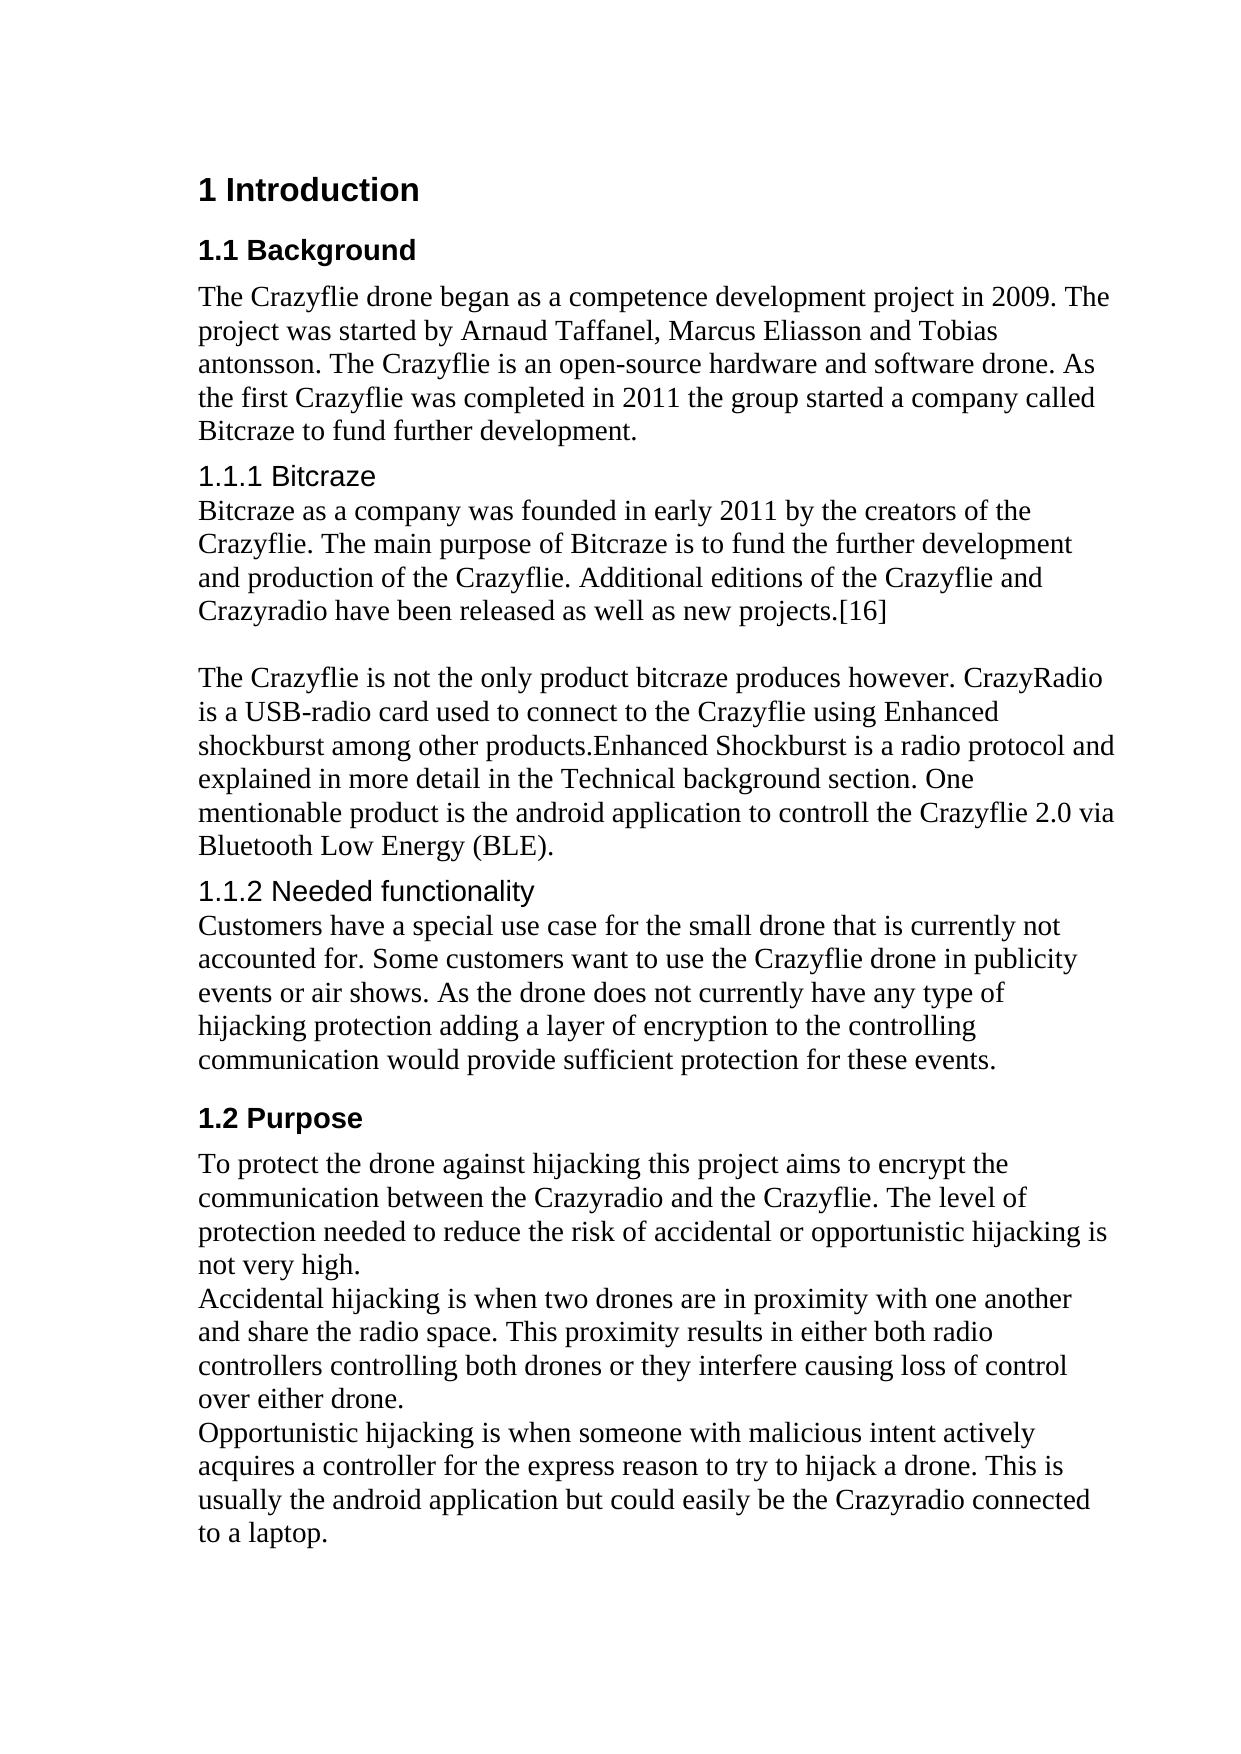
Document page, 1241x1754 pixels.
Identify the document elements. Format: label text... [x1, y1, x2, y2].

text To protect the drone against hijacking this project aims to encrypt the communication between the Crazyradio and the Crazyflie. The level of protection needed to reduce the risk of accidental or opportunistic hijacking is not very high. [198, 1147, 1119, 1281]
text The Crazyflie drone began as a competence development project in 2009. The project was started by Arnaud Taffanel, Marcus Eliasson and Tobias antonsson. The Crazyflie is an open-source hardware and software drone. As the first Crazyflie was completed in 2011 the group started a company called Bitcraze to fund further development. [198, 279, 1119, 447]
subtitle Introduction [198, 170, 1119, 208]
text Opportunistic hijacking is when someone with malicious intent actively acquires a controller for the express reason to try to hijack a drone. This is usually the android application but could easily be the Crazyradio connected to a laptop. [198, 1415, 1119, 1549]
subtitle Background [198, 233, 1119, 267]
subtitle Bitcraze [198, 459, 1119, 493]
text Bitcraze as a company was founded in early 2011 by the creators of the Crazyflie. The main purpose of Bitcraze is to fund the further development and production of the Crazyflie. Additional editions of the Crazyflie and Crazyradio have been released as well as new projects.[16] [198, 493, 1119, 627]
text Customers have a special use case for the small drone that is currently not accounted for. Some customers want to use the Crazyflie drone in publicity events or air shows. As the drone does not currently have any type of hijacking protection adding a layer of encryption to the controlling communication would provide sufficient protection for these events. [198, 908, 1119, 1076]
subtitle Needed functionality [198, 874, 1119, 908]
subtitle Purpose [198, 1101, 1119, 1134]
text Accidental hijacking is when two drones are in proximity with one another and share the radio space. This proximity results in either both radio controllers controlling both drones or they interfere causing loss of control over either drone. [198, 1281, 1119, 1415]
text The Crazyflie is not the only product bitcraze produces however. CrazyRadio is a USB-radio card used to connect to the Crazyflie using Enhanced shockburst among other products.Enhanced Shockburst is a radio protocol and explained in more detail in the Technical background section. One mentionable product is the android application to controll the Crazyflie 2.0 via Bluetooth Low Energy (BLE). [198, 661, 1119, 862]
